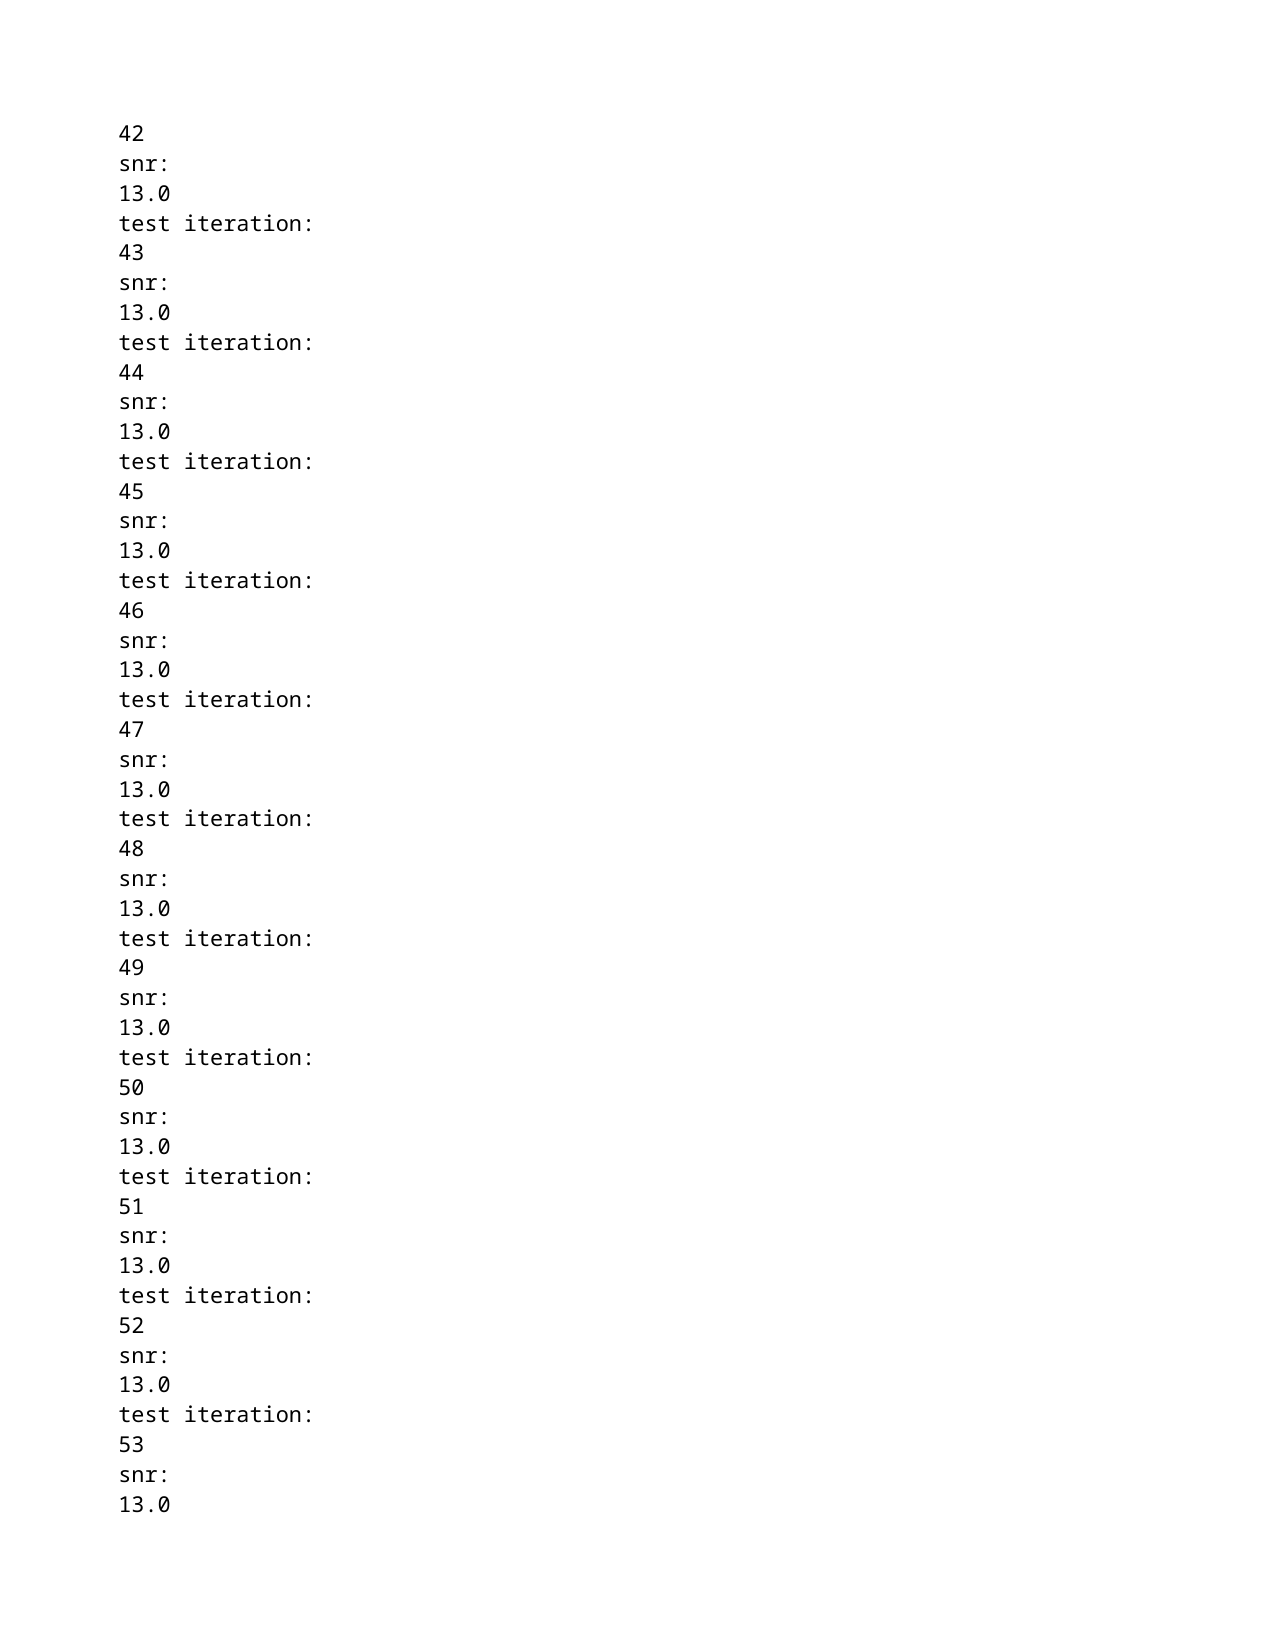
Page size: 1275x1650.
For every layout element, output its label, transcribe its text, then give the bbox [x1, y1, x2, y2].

text test iteration: [118, 922, 1157, 952]
text 49 [118, 952, 1157, 982]
text snr: [118, 624, 1157, 654]
text 13.0 [118, 1369, 1157, 1399]
text snr: [118, 1459, 1157, 1488]
text 44 [118, 356, 1157, 386]
text 52 [118, 1310, 1157, 1339]
text test iteration: [118, 1280, 1157, 1310]
text snr: [118, 1220, 1157, 1250]
text 48 [118, 833, 1157, 863]
text 13.0 [118, 893, 1157, 922]
text test iteration: [118, 446, 1157, 476]
text snr: [118, 1101, 1157, 1131]
text 13.0 [118, 416, 1157, 446]
text snr: [118, 148, 1157, 178]
text test iteration: [118, 207, 1157, 237]
text 13.0 [118, 654, 1157, 684]
text test iteration: [118, 327, 1157, 356]
text snr: [118, 1339, 1157, 1369]
text test iteration: [118, 684, 1157, 714]
text snr: [118, 863, 1157, 893]
text 46 [118, 595, 1157, 624]
text 50 [118, 1071, 1157, 1101]
text 53 [118, 1429, 1157, 1459]
text snr: [118, 267, 1157, 297]
text test iteration: [118, 1399, 1157, 1429]
text snr: [118, 982, 1157, 1012]
text snr: [118, 744, 1157, 773]
text 45 [118, 476, 1157, 505]
text test iteration: [118, 1161, 1157, 1191]
text test iteration: [118, 803, 1157, 833]
text snr: [118, 386, 1157, 416]
text 43 [118, 237, 1157, 267]
text test iteration: [118, 1042, 1157, 1071]
text 13.0 [118, 1250, 1157, 1280]
text 13.0 [118, 178, 1157, 207]
text 13.0 [118, 297, 1157, 327]
text 13.0 [118, 1012, 1157, 1042]
text 42 [118, 118, 1157, 148]
text snr: [118, 505, 1157, 535]
text 13.0 [118, 1131, 1157, 1161]
text 13.0 [118, 773, 1157, 803]
text 47 [118, 714, 1157, 744]
text test iteration: [118, 565, 1157, 595]
text 13.0 [118, 535, 1157, 565]
text 51 [118, 1191, 1157, 1220]
text 13.0 [118, 1488, 1157, 1518]
